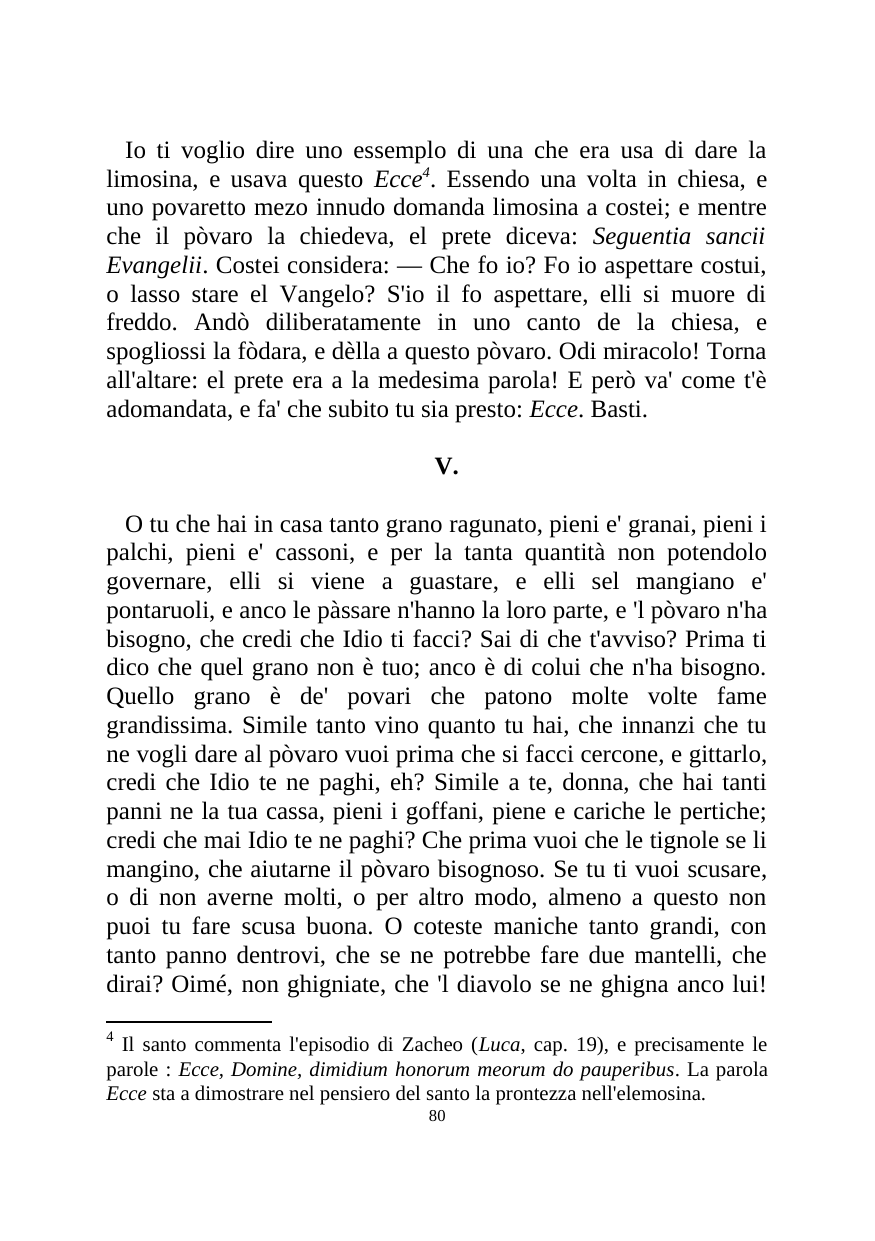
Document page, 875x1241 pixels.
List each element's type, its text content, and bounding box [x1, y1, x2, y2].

text O tu che hai in casa tanto grano ragunato, pieni e' granai, pieni i palchi, pieni e' cassoni, e per la tanta quantità non potendolo governare, elli si viene a guastare, e elli sel mangiano e' pontaruoli, e anco le pàssare n'hanno la loro parte, e 'l pòvaro n'ha bisogno, che credi che Idio ti facci? Sai di che t'avviso? Prima ti dico che quel grano non è tuo; anco è di colui che n'ha bisogno. Quello grano è de' povari che patono molte volte fame grandissima. Simile tanto vino quanto tu hai, che innanzi che tu ne vogli dare al pòvaro vuoi prima che si facci cercone, e gittarlo, credi che Idio te ne paghi, eh? Simile a te, donna, che hai tanti panni ne la tua cassa, pieni i goffani, piene e cariche le pertiche; credi che mai Idio te ne paghi? Che prima vuoi che le tignole se li mangino, che aiutarne il pòvaro bisognoso. Se tu ti vuoi scusare, o di non averne molti, o per altro modo, almeno a questo non puoi tu fare scusa buona. O coteste maniche tanto grandi, con tanto panno dentrovi, che se ne potrebbe fare due mantelli, che dirai? Oimé, non ghigniate, che 'l diavolo se ne ghigna anco lui! [106, 509, 768, 997]
text Io ti voglio dire uno essemplo di una che era usa di dare la limosina, e usava questo Ecce. Essendo una volta in chiesa, e uno povaretto mezo innudo domanda limosina a costei; e mentre che il pòvaro la chiedeva, el prete diceva: Seguentia sancii Evangelii. Costei considera: — Che fo io? Fo io aspettare costui, o lasso stare el Vangelo? S'io il fo aspettare, elli si muore di freddo. Andò diliberatamente in uno canto de la chiesa, e spogliossi la fòdara, e dèlla a questo pòvaro. Odi miracolo! Torna all'altare: el prete era a la medesima parola! E però va' come t'è adomandata, e fa' che subito tu sia presto: Ecce. Basti. [106, 135, 768, 422]
text Il santo commenta l'episodio di Zacheo (Luca, cap. 19), e precisamente le parole : Ecce, Domine, dimidium honorum meorum do pauperibus. La parola Ecce sta a dimostrare nel pensiero del santo la prontezza nell'elemosina. [106, 1028, 768, 1105]
text V. [106, 451, 768, 480]
